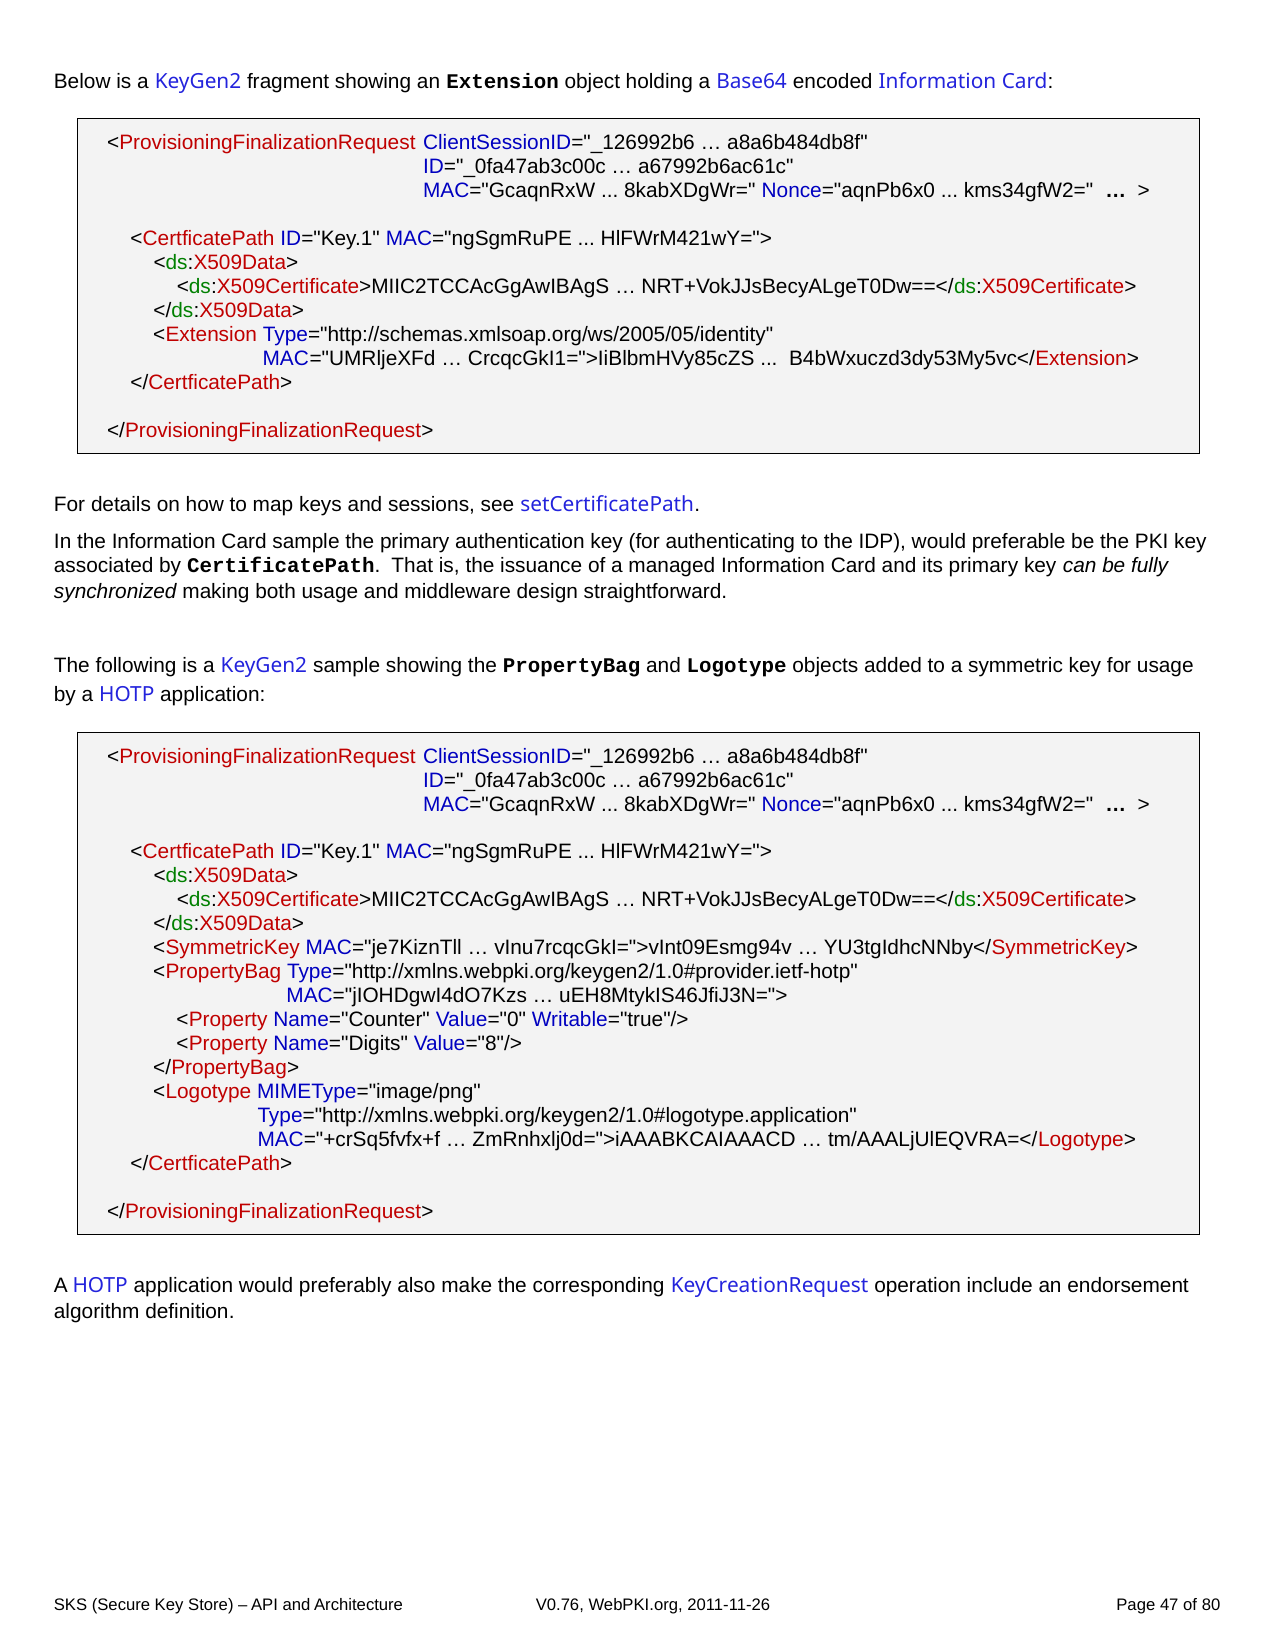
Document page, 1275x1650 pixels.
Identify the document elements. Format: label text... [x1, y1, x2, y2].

text A HOTP application would preferably also make the corresponding KeyCreationRequest operation include an endorsement algorithm definition. [54, 1270, 1221, 1323]
text Below is a KeyGen2 fragment showing an Extension object holding a Base64 encoded Information Card: [54, 66, 1221, 118]
text For details on how to map keys and sessions, see setCertificatePath. [54, 489, 1221, 518]
text The following is a KeyGen2 sample showing the PropertyBag and Logotype objects added to a symmetric key for usage by a HOTP application: [54, 651, 1221, 732]
text In the Information Card sample the primary authentication key (for authenticating to the IDP), would preferable be the PKI key associated by CertificatePath. That is, the issuance of a managed Information Card and its primary key can be fully synchronized making both usage and middleware design straightforward. [54, 529, 1221, 603]
table_header <ProvisioningFinalizationRequest ClientSessionID="_126992b6 … a8a6b484db8f" ID="_0fa47ab3c00c … a67992b6ac61c" MAC="GcaqnRxW ... 8kabXDgWr=" Nonce="aqnPb6x0 ... kms34gfW2=" … > <CertficatePath ID="Key.1" MAC="ngSgmRuPE ... HlFWrM421wY="> <ds:X509Data> <ds:X509Certificate>MIIC2TCCAcGgAwIBAgS … NRT+VokJJsBecyALgeT0Dw==</ds:X509Certificate> </ds:X509Data> <Extension Type="http://schemas.xmlsoap.org/ws/2005/05/identity" MAC="UMRljeXFd … CrcqcGkI1=">IiBlbmHVy85cZS ... B4bWxuczd3dy53My5vc</Extension> </CertficatePath> </ProvisioningFinalizationRequest> [78, 119, 1199, 453]
table_header <ProvisioningFinalizationRequest ClientSessionID="_126992b6 … a8a6b484db8f" ID="_0fa47ab3c00c … a67992b6ac61c" MAC="GcaqnRxW ... 8kabXDgWr=" Nonce="aqnPb6x0 ... kms34gfW2=" … > <CertficatePath ID="Key.1" MAC="ngSgmRuPE ... HlFWrM421wY="> <ds:X509Data> <ds:X509Certificate>MIIC2TCCAcGgAwIBAgS … NRT+VokJJsBecyALgeT0Dw==</ds:X509Certificate> </ds:X509Data> <SymmetricKey MAC="je7KiznTll … vInu7rcqcGkI=">vInt09Esmg94v … YU3tgIdhcNNby</SymmetricKey> <PropertyBag Type="http://xmlns.webpki.org/keygen2/1.0#provider.ietf-hotp" MAC="jIOHDgwI4dO7Kzs … uEH8MtykIS46JfiJ3N="> <Property Name="Counter" Value="0" Writable="true"/> <Property Name="Digits" Value="8"/> </PropertyBag> <Logotype MIMEType="image/png" Type="http://xmlns.webpki.org/keygen2/1.0#logotype.application" MAC="+crSq5fvfx+f … ZmRnhxlj0d=">iAAABKCAIAAACD … tm/AAALjUlEQVRA=</Logotype> </CertficatePath> </ProvisioningFinalizationRequest> [78, 733, 1199, 1234]
